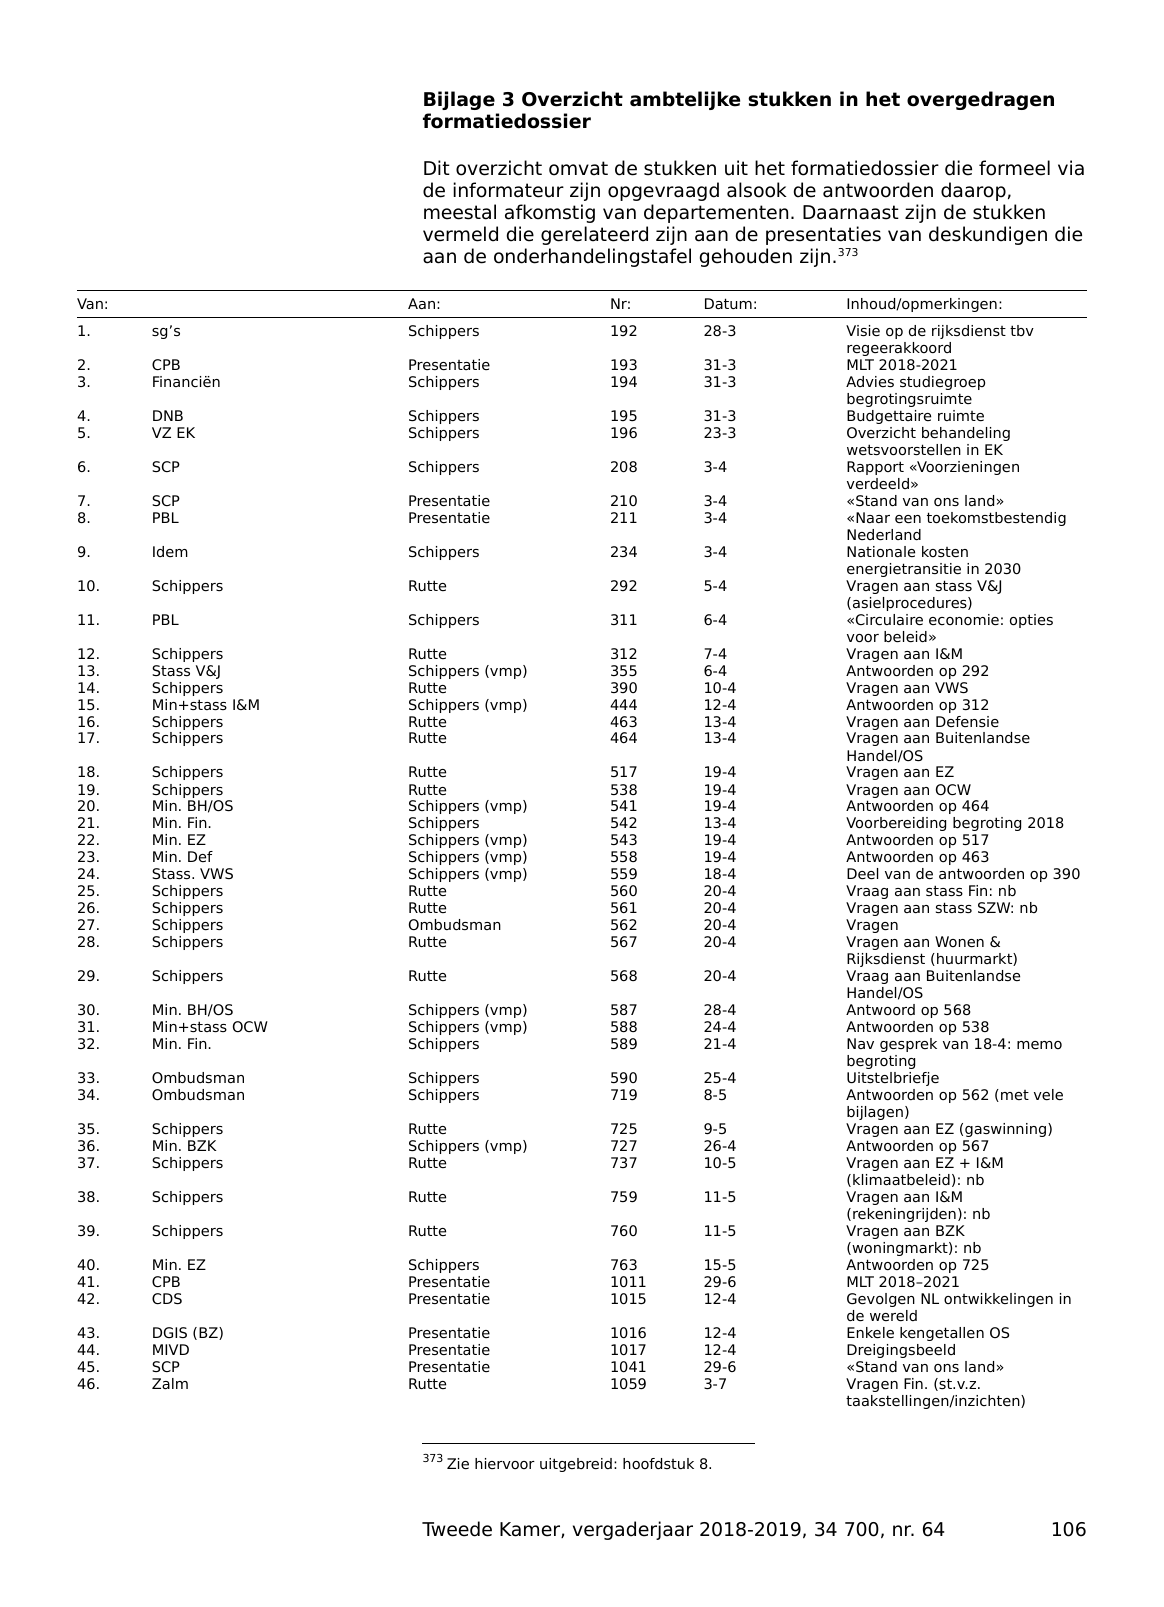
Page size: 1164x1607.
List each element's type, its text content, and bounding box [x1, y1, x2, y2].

table_cell 20. [77, 798, 146, 815]
table_cell 464 [604, 730, 697, 764]
table_cell Schippers [146, 680, 402, 696]
table_cell 587 [604, 1002, 697, 1019]
table_cell Min+stass OCW [146, 1019, 402, 1036]
table_cell 26-4 [698, 1138, 840, 1155]
table_cell 1. [77, 318, 146, 357]
table_cell 562 [604, 917, 697, 934]
table_cell Schippers [402, 1257, 604, 1274]
table_cell 725 [604, 1121, 697, 1138]
table_cell 192 [604, 318, 697, 357]
table_cell Vragen aan I&M [840, 646, 1087, 662]
table_cell Schippers [146, 1223, 402, 1257]
table_cell 25-4 [698, 1070, 840, 1087]
table_cell Schippers [402, 1070, 604, 1087]
subtitle Bijlage 3 Overzicht ambtelijke stukken in het overgedragen formatiedossier [422, 89, 1087, 133]
table_cell 21-4 [698, 1036, 840, 1070]
table_cell 40. [77, 1257, 146, 1274]
table_cell 23. [77, 849, 146, 866]
table_cell 17. [77, 730, 146, 764]
table_cell Min. EZ [146, 832, 402, 849]
table_cell Antwoorden op 464 [840, 798, 1087, 815]
table_cell Schippers (vmp) [402, 866, 604, 883]
table_cell 15. [77, 696, 146, 713]
table_cell 6-4 [698, 663, 840, 679]
table_cell 1059 [604, 1376, 697, 1409]
table_cell Schippers [402, 815, 604, 832]
table_cell 25. [77, 883, 146, 900]
table_cell Min. Def [146, 849, 402, 866]
table_cell 759 [604, 1189, 697, 1223]
table_cell 561 [604, 900, 697, 917]
table_cell Vragen aan BZK (woningmarkt): nb [840, 1223, 1087, 1257]
table_cell Antwoorden op 725 [840, 1257, 1087, 1274]
table_cell Idem [146, 544, 402, 578]
table_cell Presentatie [402, 1274, 604, 1291]
table_cell Vragen aan I&M (rekeningrijden): nb [840, 1189, 1087, 1223]
table_cell 590 [604, 1070, 697, 1087]
table_cell 33. [77, 1070, 146, 1087]
table_cell 3-4 [698, 544, 840, 578]
table_cell MLT 2018–2021 [840, 1274, 1087, 1291]
table_cell 3-4 [698, 493, 840, 510]
table_cell 31-3 [698, 408, 840, 425]
table_cell Schippers [146, 730, 402, 764]
table_cell Schippers (vmp) [402, 696, 604, 713]
table_cell 29-6 [698, 1274, 840, 1291]
table_cell 35. [77, 1121, 146, 1138]
table_cell Min. BH/OS [146, 1002, 402, 1019]
table_cell Ombudsman [146, 1087, 402, 1121]
table_cell Schippers [146, 781, 402, 798]
table_cell Min. Fin. [146, 1036, 402, 1070]
table_cell Rutte [402, 1223, 604, 1257]
table_cell Budgettaire ruimte [840, 408, 1087, 425]
table_cell MIVD [146, 1342, 402, 1359]
table_cell Antwoorden op 562 (met vele bijlagen) [840, 1087, 1087, 1121]
table_cell 3-7 [698, 1376, 840, 1409]
table_cell Min. BH/OS [146, 798, 402, 815]
table_header Datum: [698, 291, 840, 317]
table_cell CPB [146, 1274, 402, 1291]
table_cell VZ EK [146, 425, 402, 459]
table_cell 558 [604, 849, 697, 866]
table_cell Schippers [402, 408, 604, 425]
table_cell Schippers [402, 1036, 604, 1070]
table_cell Antwoorden op 463 [840, 849, 1087, 866]
table_cell Schippers [146, 646, 402, 662]
table_cell 20-4 [698, 917, 840, 934]
table_cell 21. [77, 815, 146, 832]
table_cell Ombudsman [146, 1070, 402, 1087]
table_cell Schippers [402, 318, 604, 357]
table_cell Vraag aan Buitenlandse Handel/OS [840, 968, 1087, 1002]
table_cell Rutte [402, 730, 604, 764]
table_cell Uitstelbriefje [840, 1070, 1087, 1087]
table_cell 234 [604, 544, 697, 578]
table_cell Rutte [402, 1376, 604, 1409]
table_cell 20-4 [698, 968, 840, 1002]
table_cell 5-4 [698, 578, 840, 612]
table_cell Schippers (vmp) [402, 849, 604, 866]
table_cell CPB [146, 357, 402, 374]
table_cell Rutte [402, 900, 604, 917]
table_cell 211 [604, 510, 697, 544]
table_cell Rutte [402, 934, 604, 968]
table_cell Voorbereiding begroting 2018 [840, 815, 1087, 832]
table_cell Vragen aan Buitenlandse Handel/OS [840, 730, 1087, 764]
table_header Nr: [604, 291, 697, 317]
table_cell 1011 [604, 1274, 697, 1291]
table_cell Antwoord op 568 [840, 1002, 1087, 1019]
table_cell CDS [146, 1291, 402, 1325]
table_cell 19-4 [698, 798, 840, 815]
table_header Van: [77, 291, 402, 317]
table_cell Advies studiegroep begrotingsruimte [840, 374, 1087, 408]
table_cell PBL [146, 612, 402, 646]
table_cell Antwoorden op 312 [840, 696, 1087, 713]
table_cell 20-4 [698, 900, 840, 917]
table_cell Schippers (vmp) [402, 832, 604, 849]
table_cell 42. [77, 1291, 146, 1325]
table_cell 195 [604, 408, 697, 425]
table_cell 719 [604, 1087, 697, 1121]
table_cell Schippers [402, 544, 604, 578]
table_cell Schippers [146, 1155, 402, 1189]
table_cell Schippers [146, 578, 402, 612]
table_cell 13-4 [698, 815, 840, 832]
table_cell 1041 [604, 1359, 697, 1376]
table_cell 463 [604, 714, 697, 730]
table_cell Min. BZK [146, 1138, 402, 1155]
table_cell Schippers (vmp) [402, 1002, 604, 1019]
table_cell 44. [77, 1342, 146, 1359]
table_cell SCP [146, 493, 402, 510]
text Dit overzicht omvat de stukken uit het formatiedossier die formeel via de informateur zijn opgevraagd alsook de antwoorden daarop, meestal afkomstig van departementen. Daarnaast zijn de stukken vermeld die gerelateerd zijn aan de presentaties van deskundigen die aan de onderhandelingstafel gehouden zijn. [422, 158, 1087, 268]
table_cell 27. [77, 917, 146, 934]
table_cell 292 [604, 578, 697, 612]
table_cell 11. [77, 612, 146, 646]
table_cell Schippers [146, 900, 402, 917]
table_cell 11-5 [698, 1189, 840, 1223]
table_cell 18. [77, 764, 146, 781]
table_cell Stass. VWS [146, 866, 402, 883]
table_cell PBL [146, 510, 402, 544]
table_cell 31-3 [698, 374, 840, 408]
table_cell 23-3 [698, 425, 840, 459]
table_cell Nationale kosten energietransitie in 2030 [840, 544, 1087, 578]
table_cell Schippers [402, 425, 604, 459]
table_cell 36. [77, 1138, 146, 1155]
table_cell 28-4 [698, 1002, 840, 1019]
table_cell 29. [77, 968, 146, 1002]
table_cell Rutte [402, 1189, 604, 1223]
table_cell 760 [604, 1223, 697, 1257]
table_cell 1015 [604, 1291, 697, 1325]
table_cell 45. [77, 1359, 146, 1376]
table_cell 34. [77, 1087, 146, 1121]
table_cell 4. [77, 408, 146, 425]
table_cell 568 [604, 968, 697, 1002]
table_cell 19. [77, 781, 146, 798]
table_cell 43. [77, 1325, 146, 1342]
table_cell 28-3 [698, 318, 840, 357]
table_cell 13-4 [698, 730, 840, 764]
table_cell 588 [604, 1019, 697, 1036]
table_cell Vragen aan stass SZW: nb [840, 900, 1087, 917]
table_cell Rutte [402, 714, 604, 730]
table_cell 541 [604, 798, 697, 815]
table_cell 210 [604, 493, 697, 510]
table_cell 3-4 [698, 510, 840, 544]
table_cell Overzicht behandeling wetsvoorstellen in EK [840, 425, 1087, 459]
table_cell DGIS (BZ) [146, 1325, 402, 1342]
table_cell 12. [77, 646, 146, 662]
table_cell 19-4 [698, 849, 840, 866]
table_cell 30. [77, 1002, 146, 1019]
table_cell 8-5 [698, 1087, 840, 1121]
table_cell Rutte [402, 646, 604, 662]
table_cell 12-4 [698, 1325, 840, 1342]
table_cell Presentatie [402, 1291, 604, 1325]
table_cell 15-5 [698, 1257, 840, 1274]
table_cell 14. [77, 680, 146, 696]
table_cell Antwoorden op 517 [840, 832, 1087, 849]
table_cell 390 [604, 680, 697, 696]
table_cell 31. [77, 1019, 146, 1036]
table_cell 193 [604, 357, 697, 374]
table_cell Schippers (vmp) [402, 798, 604, 815]
table_cell Rutte [402, 883, 604, 900]
table_cell Min. Fin. [146, 815, 402, 832]
table_cell Presentatie [402, 1342, 604, 1359]
table_cell 31-3 [698, 357, 840, 374]
table_cell Vragen [840, 917, 1087, 934]
table_cell 763 [604, 1257, 697, 1274]
table_cell Schippers (vmp) [402, 1019, 604, 1036]
table_cell 12-4 [698, 1291, 840, 1325]
table_cell 9. [77, 544, 146, 578]
table_cell 24-4 [698, 1019, 840, 1036]
table_cell 538 [604, 781, 697, 798]
table_cell 589 [604, 1036, 697, 1070]
table_cell Nav gesprek van 18-4: memo begroting [840, 1036, 1087, 1070]
table_cell «Stand van ons land» [840, 493, 1087, 510]
table_cell Ombudsman [402, 917, 604, 934]
table_cell 6. [77, 459, 146, 493]
table_cell 6-4 [698, 612, 840, 646]
table_cell SCP [146, 459, 402, 493]
table_cell 1016 [604, 1325, 697, 1342]
table_cell Rutte [402, 1155, 604, 1189]
table_cell 28. [77, 934, 146, 968]
table_cell 20-4 [698, 883, 840, 900]
table_cell 39. [77, 1223, 146, 1257]
table_cell 26. [77, 900, 146, 917]
table_cell Vragen aan OCW [840, 781, 1087, 798]
table_cell Schippers [146, 917, 402, 934]
table_cell Enkele kengetallen OS [840, 1325, 1087, 1342]
table_cell Deel van de antwoorden op 390 [840, 866, 1087, 883]
table_cell 5. [77, 425, 146, 459]
table_cell 20-4 [698, 934, 840, 968]
table_cell 37. [77, 1155, 146, 1189]
table_cell Stass V&J [146, 663, 402, 679]
table_cell Vraag aan stass Fin: nb [840, 883, 1087, 900]
table_cell 3. [77, 374, 146, 408]
table_cell 517 [604, 764, 697, 781]
table_cell 3-4 [698, 459, 840, 493]
table_cell 22. [77, 832, 146, 849]
table_cell Vragen aan Defensie [840, 714, 1087, 730]
table_cell «Stand van ons land» [840, 1359, 1087, 1376]
table_cell 737 [604, 1155, 697, 1189]
table_cell 38. [77, 1189, 146, 1223]
table_cell Rutte [402, 680, 604, 696]
table_cell Antwoorden op 538 [840, 1019, 1087, 1036]
table_cell Min. EZ [146, 1257, 402, 1274]
table_cell Presentatie [402, 493, 604, 510]
table_cell Vragen Fin. (st.v.z. taakstellingen/inzichten) [840, 1376, 1087, 1409]
table_header Inhoud/opmerkingen: [840, 291, 1087, 317]
table_cell 12-4 [698, 696, 840, 713]
table_cell Schippers [146, 714, 402, 730]
table_cell «Circulaire economie: opties voor beleid» [840, 612, 1087, 646]
table_cell Rutte [402, 764, 604, 781]
table_cell 24. [77, 866, 146, 883]
table_cell Schippers [146, 883, 402, 900]
table_cell 41. [77, 1274, 146, 1291]
table_cell 7-4 [698, 646, 840, 662]
table_cell Schippers [402, 1087, 604, 1121]
table_cell Presentatie [402, 510, 604, 544]
table_cell 10-5 [698, 1155, 840, 1189]
table_cell 19-4 [698, 764, 840, 781]
table_cell Presentatie [402, 1359, 604, 1376]
table_cell SCP [146, 1359, 402, 1376]
table_cell 444 [604, 696, 697, 713]
table_header Aan: [402, 291, 604, 317]
table_cell 13. [77, 663, 146, 679]
table_cell 1017 [604, 1342, 697, 1359]
table_cell Visie op de rijksdienst tbv regeerakkoord [840, 318, 1087, 357]
table_cell Schippers (vmp) [402, 663, 604, 679]
table_cell Schippers [146, 764, 402, 781]
table_cell Gevolgen NL ontwikkelingen in de wereld [840, 1291, 1087, 1325]
table_cell 10. [77, 578, 146, 612]
table_cell DNB [146, 408, 402, 425]
table_cell Rutte [402, 968, 604, 1002]
table_cell Rutte [402, 781, 604, 798]
table_cell Schippers [402, 612, 604, 646]
table_cell 32. [77, 1036, 146, 1070]
table_cell Vragen aan Wonen & Rijksdienst (huurmarkt) [840, 934, 1087, 968]
table_cell Schippers [146, 934, 402, 968]
table_cell Antwoorden op 567 [840, 1138, 1087, 1155]
table_cell Schippers [146, 1189, 402, 1223]
table_cell 542 [604, 815, 697, 832]
table_cell Vragen aan EZ (gaswinning) [840, 1121, 1087, 1138]
table_cell 311 [604, 612, 697, 646]
table_cell 12-4 [698, 1342, 840, 1359]
table_cell Schippers [146, 968, 402, 1002]
table_cell 559 [604, 866, 697, 883]
table_cell 11-5 [698, 1223, 840, 1257]
table_cell 8. [77, 510, 146, 544]
table_cell Min+stass I&M [146, 696, 402, 713]
table_cell Schippers (vmp) [402, 1138, 604, 1155]
table_cell Schippers [146, 1121, 402, 1138]
table_cell Rutte [402, 578, 604, 612]
table_cell 567 [604, 934, 697, 968]
table_cell 9-5 [698, 1121, 840, 1138]
table_cell 560 [604, 883, 697, 900]
table_cell Schippers [402, 374, 604, 408]
table_cell 29-6 [698, 1359, 840, 1376]
table_cell sg’s [146, 318, 402, 357]
table_cell Rapport «Voorzieningen verdeeld» [840, 459, 1087, 493]
table_cell Vragen aan stass V&J (asielprocedures) [840, 578, 1087, 612]
table_cell 194 [604, 374, 697, 408]
table_cell 10-4 [698, 680, 840, 696]
table_cell 2. [77, 357, 146, 374]
table_cell 19-4 [698, 781, 840, 798]
table_cell 543 [604, 832, 697, 849]
table_cell Dreigingsbeeld [840, 1342, 1087, 1359]
table_cell 727 [604, 1138, 697, 1155]
table_cell 196 [604, 425, 697, 459]
text Zie hiervoor uitgebreid: hoofdstuk 8. [422, 1452, 1087, 1474]
table_cell «Naar een toekomstbestendig Nederland [840, 510, 1087, 544]
table_cell 16. [77, 714, 146, 730]
table_cell 13-4 [698, 714, 840, 730]
table_cell Zalm [146, 1376, 402, 1409]
table_cell Rutte [402, 1121, 604, 1138]
table_cell 312 [604, 646, 697, 662]
table_cell Vragen aan EZ [840, 764, 1087, 781]
table_cell Presentatie [402, 357, 604, 374]
table_cell Vragen aan VWS [840, 680, 1087, 696]
table_cell 46. [77, 1376, 146, 1409]
table_cell 208 [604, 459, 697, 493]
table_cell 18-4 [698, 866, 840, 883]
table_cell Vragen aan EZ + I&M (klimaatbeleid): nb [840, 1155, 1087, 1189]
table_cell 7. [77, 493, 146, 510]
table_cell MLT 2018-2021 [840, 357, 1087, 374]
table_cell 355 [604, 663, 697, 679]
table_cell Presentatie [402, 1325, 604, 1342]
table_cell Financiën [146, 374, 402, 408]
table_cell 19-4 [698, 832, 840, 849]
table_cell Antwoorden op 292 [840, 663, 1087, 679]
table_cell Schippers [402, 459, 604, 493]
